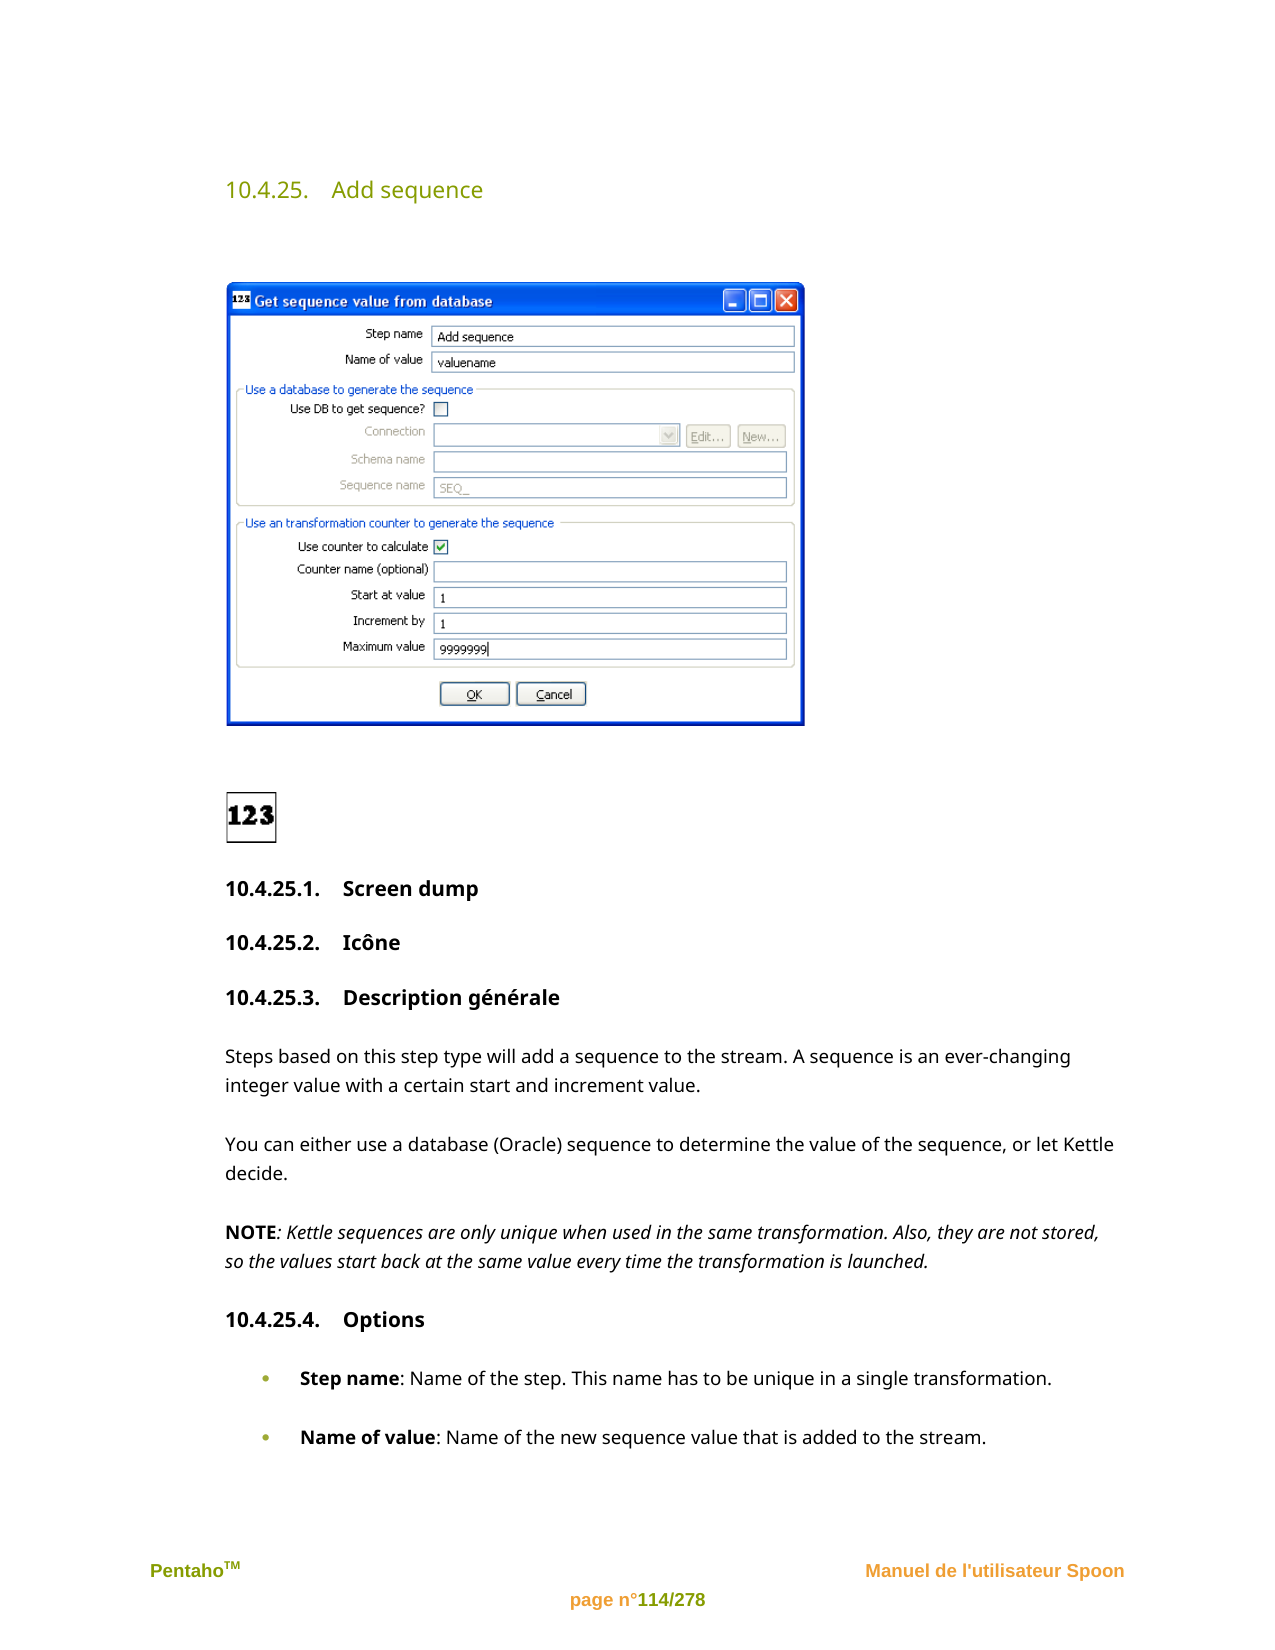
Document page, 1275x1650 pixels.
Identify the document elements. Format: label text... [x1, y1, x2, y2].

subtitle Screen dump [225, 229, 1125, 902]
text Steps based on this step type will add a sequence to the stream. A sequence is an ever-changing integer value with a certain start and increment value. [225, 1040, 1125, 1098]
subtitle Description générale [225, 982, 1125, 1011]
subtitle Add sequence [225, 175, 1125, 204]
text NOTE: Kettle sequences are only unique when used in the same transformation. Also, they are not stored, so the values start back at the same value every time the transformation is launched. [225, 1216, 1125, 1274]
list Name of value: Name of the new sequence value that is added to the stream. [262, 1421, 1125, 1450]
subtitle Options [225, 1304, 1125, 1333]
picture [226, 282, 805, 726]
text You can either use a database (Oracle) sequence to determine the value of the sequence, or let Kettle decide. [225, 1128, 1125, 1186]
picture [226, 792, 277, 843]
list Step name: Name of the step. This name has to be unique in a single transformation. [262, 1362, 1125, 1391]
subtitle Icône [225, 927, 1125, 957]
